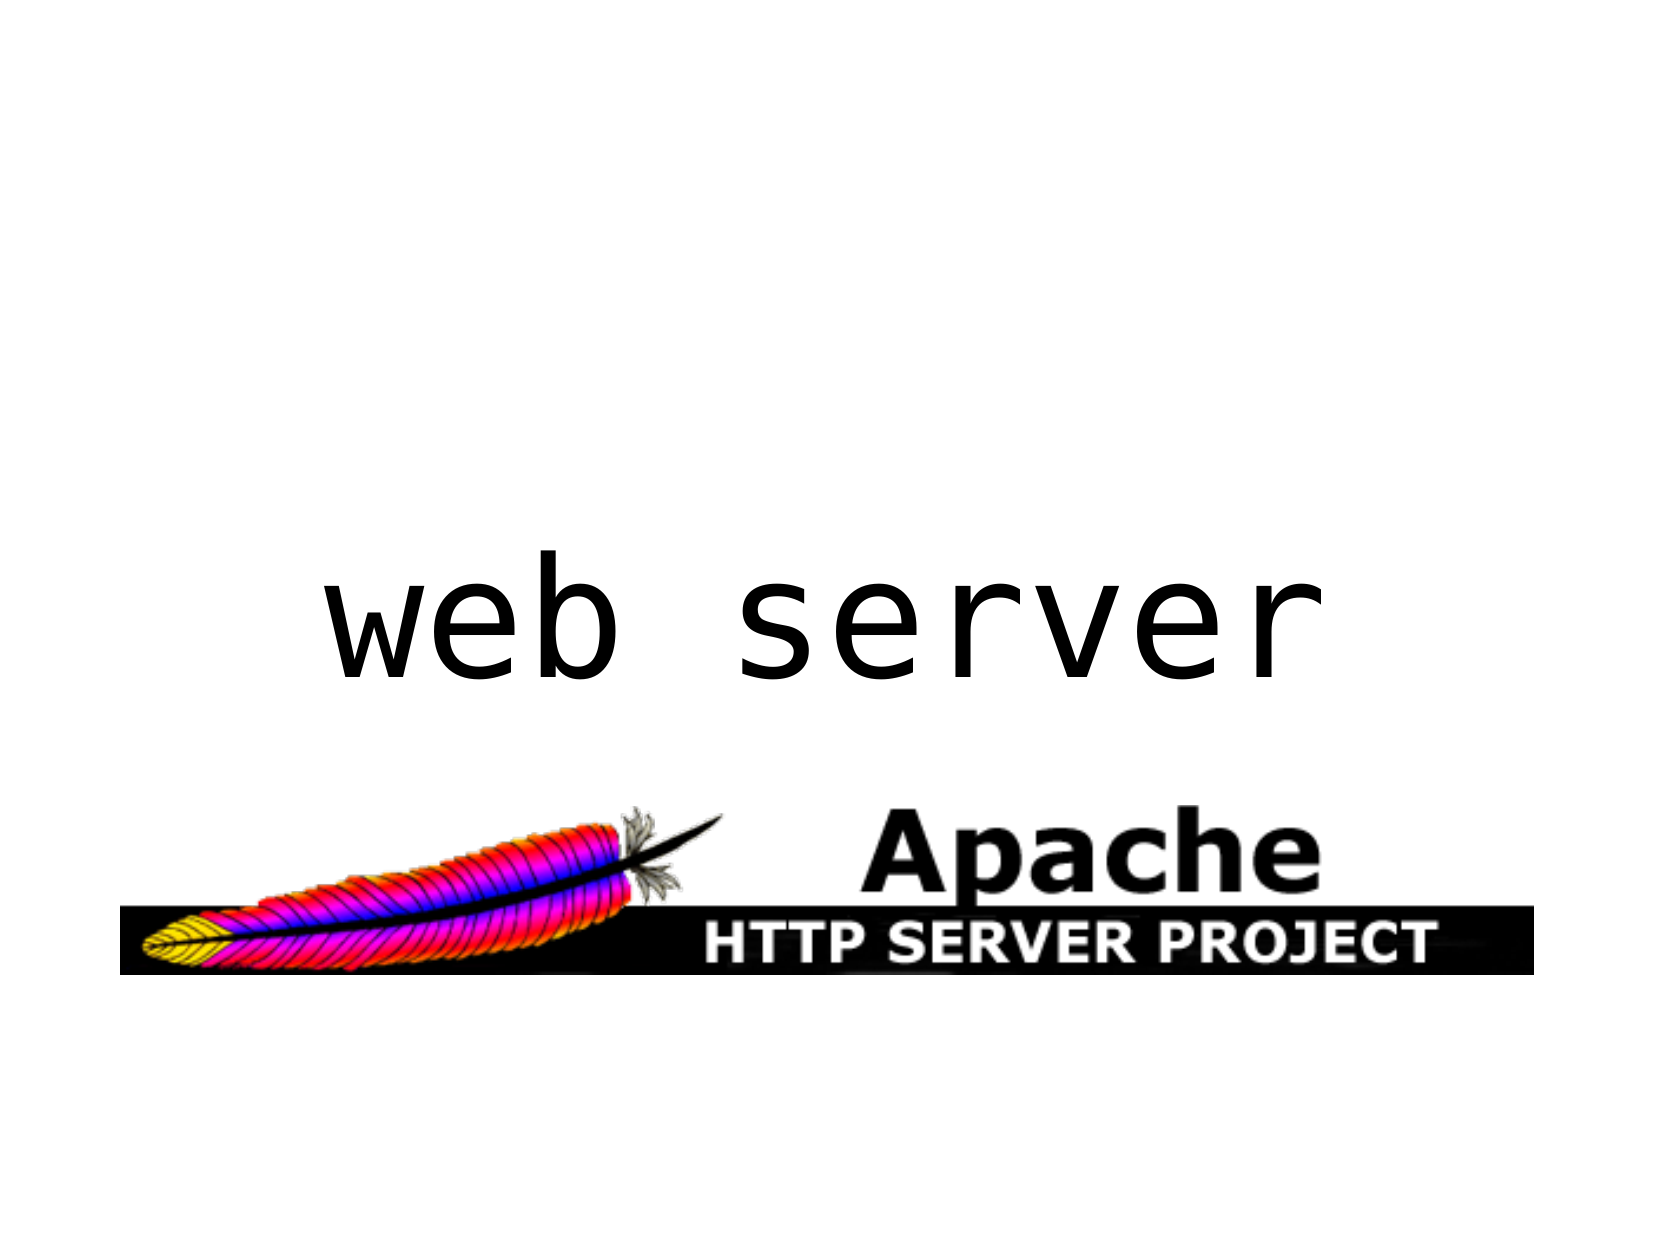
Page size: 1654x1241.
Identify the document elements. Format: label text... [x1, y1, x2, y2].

title web server [82, 523, 1571, 718]
picture [120, 805, 1534, 976]
